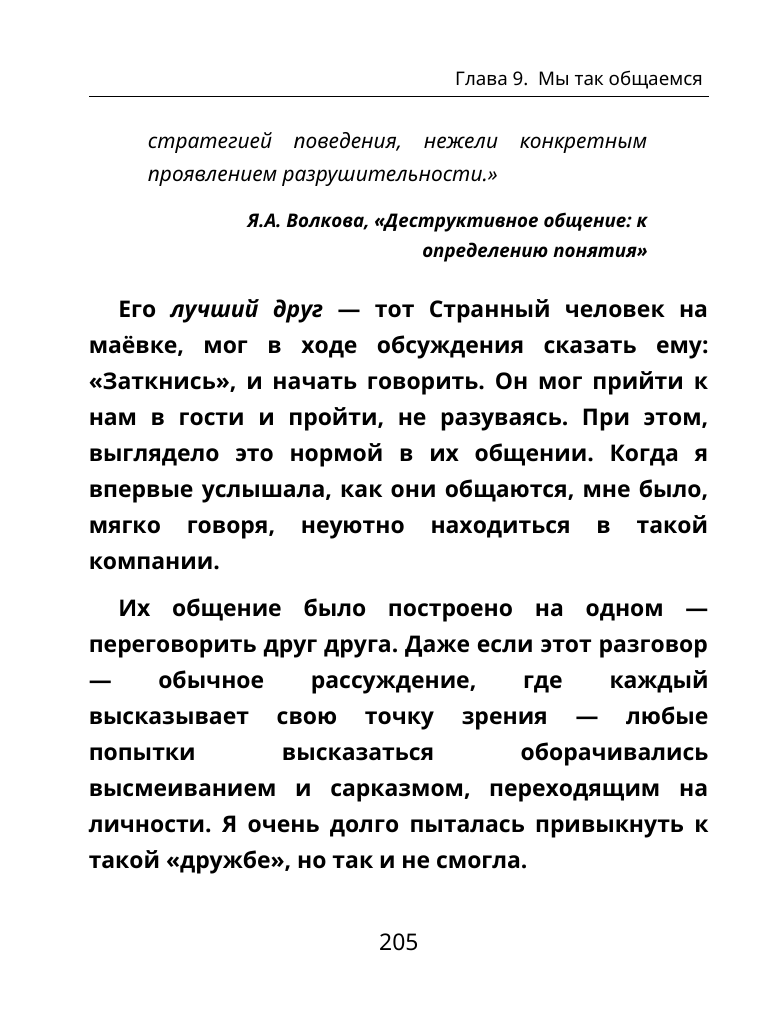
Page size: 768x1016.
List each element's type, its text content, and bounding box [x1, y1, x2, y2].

text Их общение было построено на одном — переговорить друг друга. Даже если этот разговор — обычное рассуждение, где каждый высказывает свою точку зрения — любые попытки высказаться оборачивались высмеиванием и сарказмом, переходящим на личности. Я очень долго пыталась привыкнуть к такой «дружбе», но так и не смогла. [88, 592, 709, 875]
text стратегией поведения, нежели конкретным проявлением разрушительности.» [148, 126, 649, 187]
text Его лучший друг — тот Странный человек на маёвке, мог в ходе обсуждения сказать ему: «Заткнись», и начать говорить. Он мог прийти к нам в гости и пройти, не разуваясь. При этом, выглядело это нормой в их общении. Когда я впервые услышала, как они общаются, мне было, мягко говоря, неуютно находиться в такой компании. [88, 293, 709, 576]
text Я.А. Волкова, «Деструктивное общение: к определению понятия» [148, 203, 649, 263]
